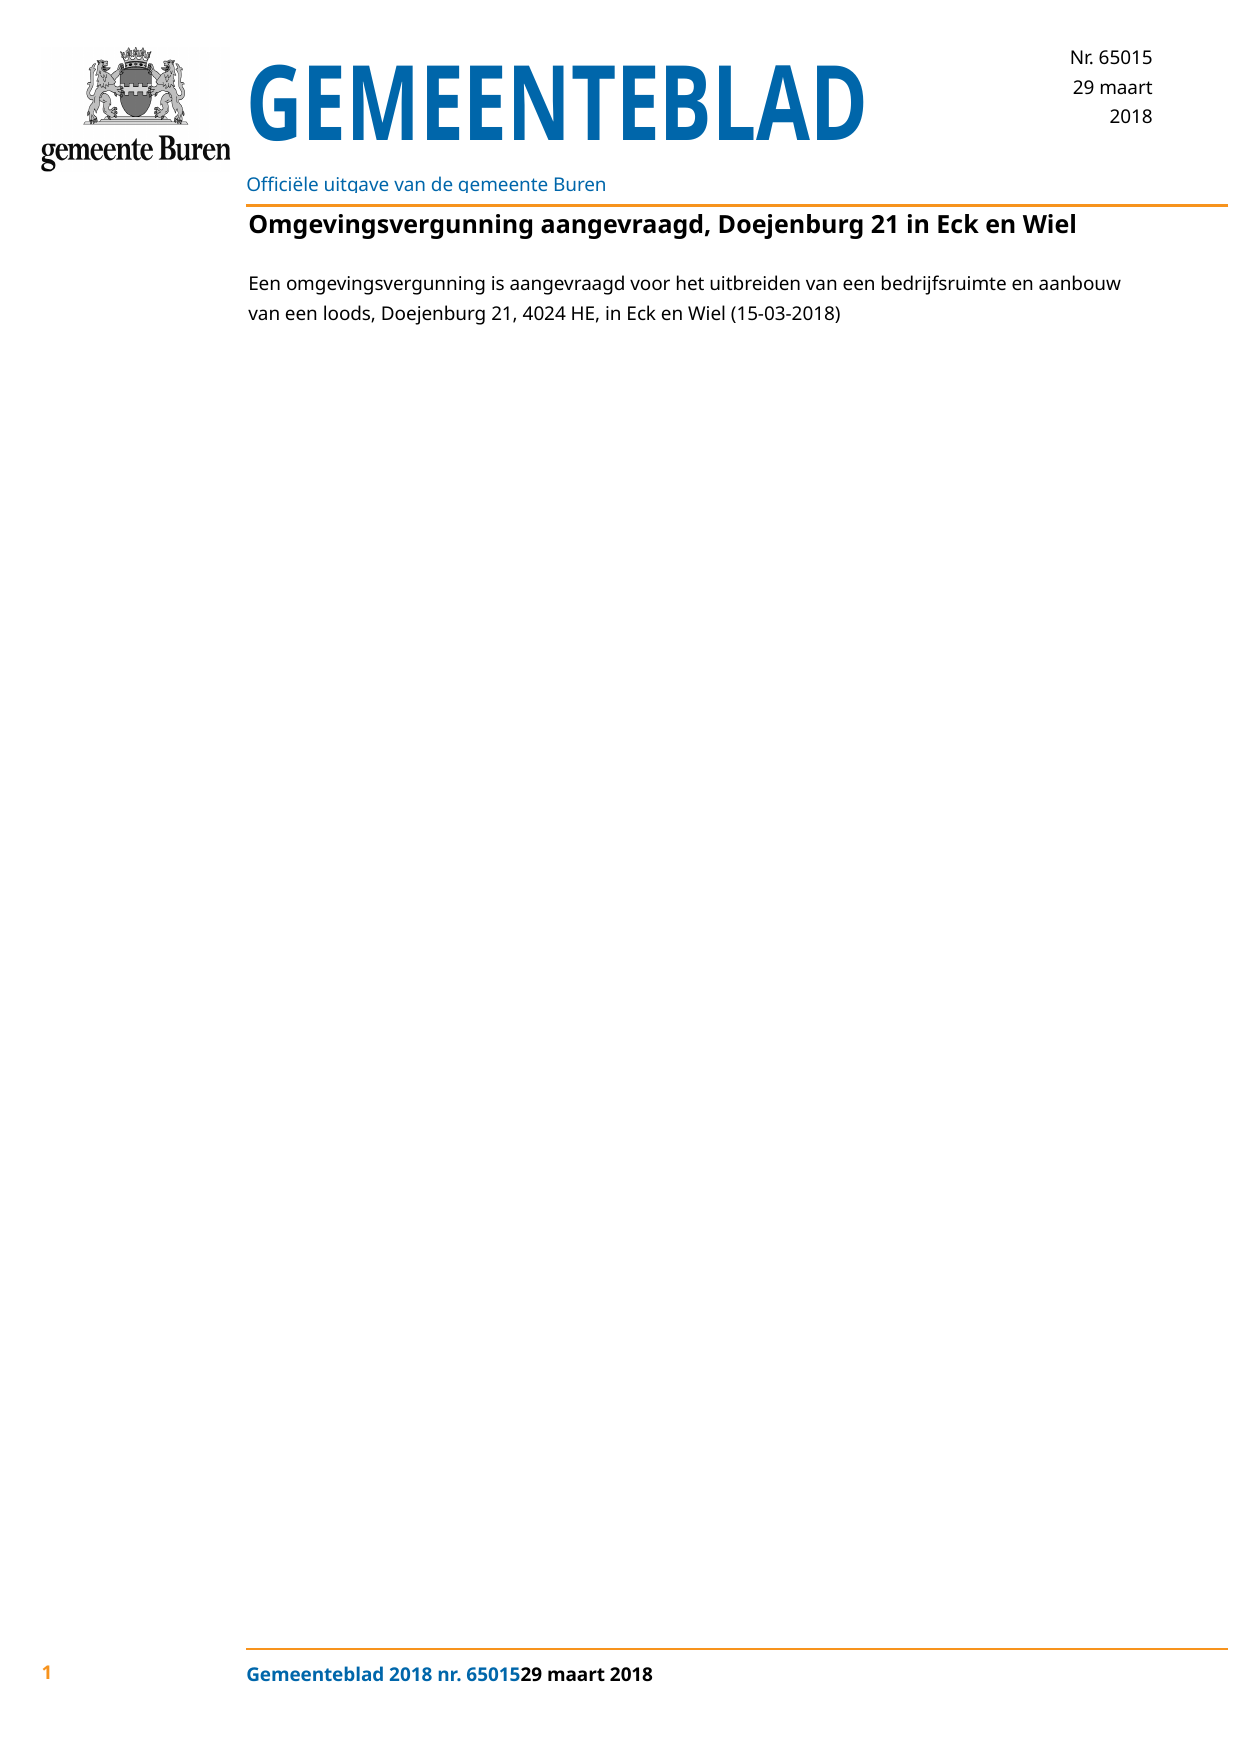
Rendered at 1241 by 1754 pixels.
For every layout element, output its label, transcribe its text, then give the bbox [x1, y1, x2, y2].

text Omgevingsvergunning aangevraagd, Doejenburg 21 in Eck en Wiel [248, 207, 1152, 241]
text Een omgevingsvergunning is aangevraagd voor het uitbreiden van een bedrijfsruimte en aanbouw van een loods, Doejenburg 21, 4024 HE, in Eck en Wiel (15-03-2018) [248, 270, 1152, 326]
picture [41, 47, 231, 172]
